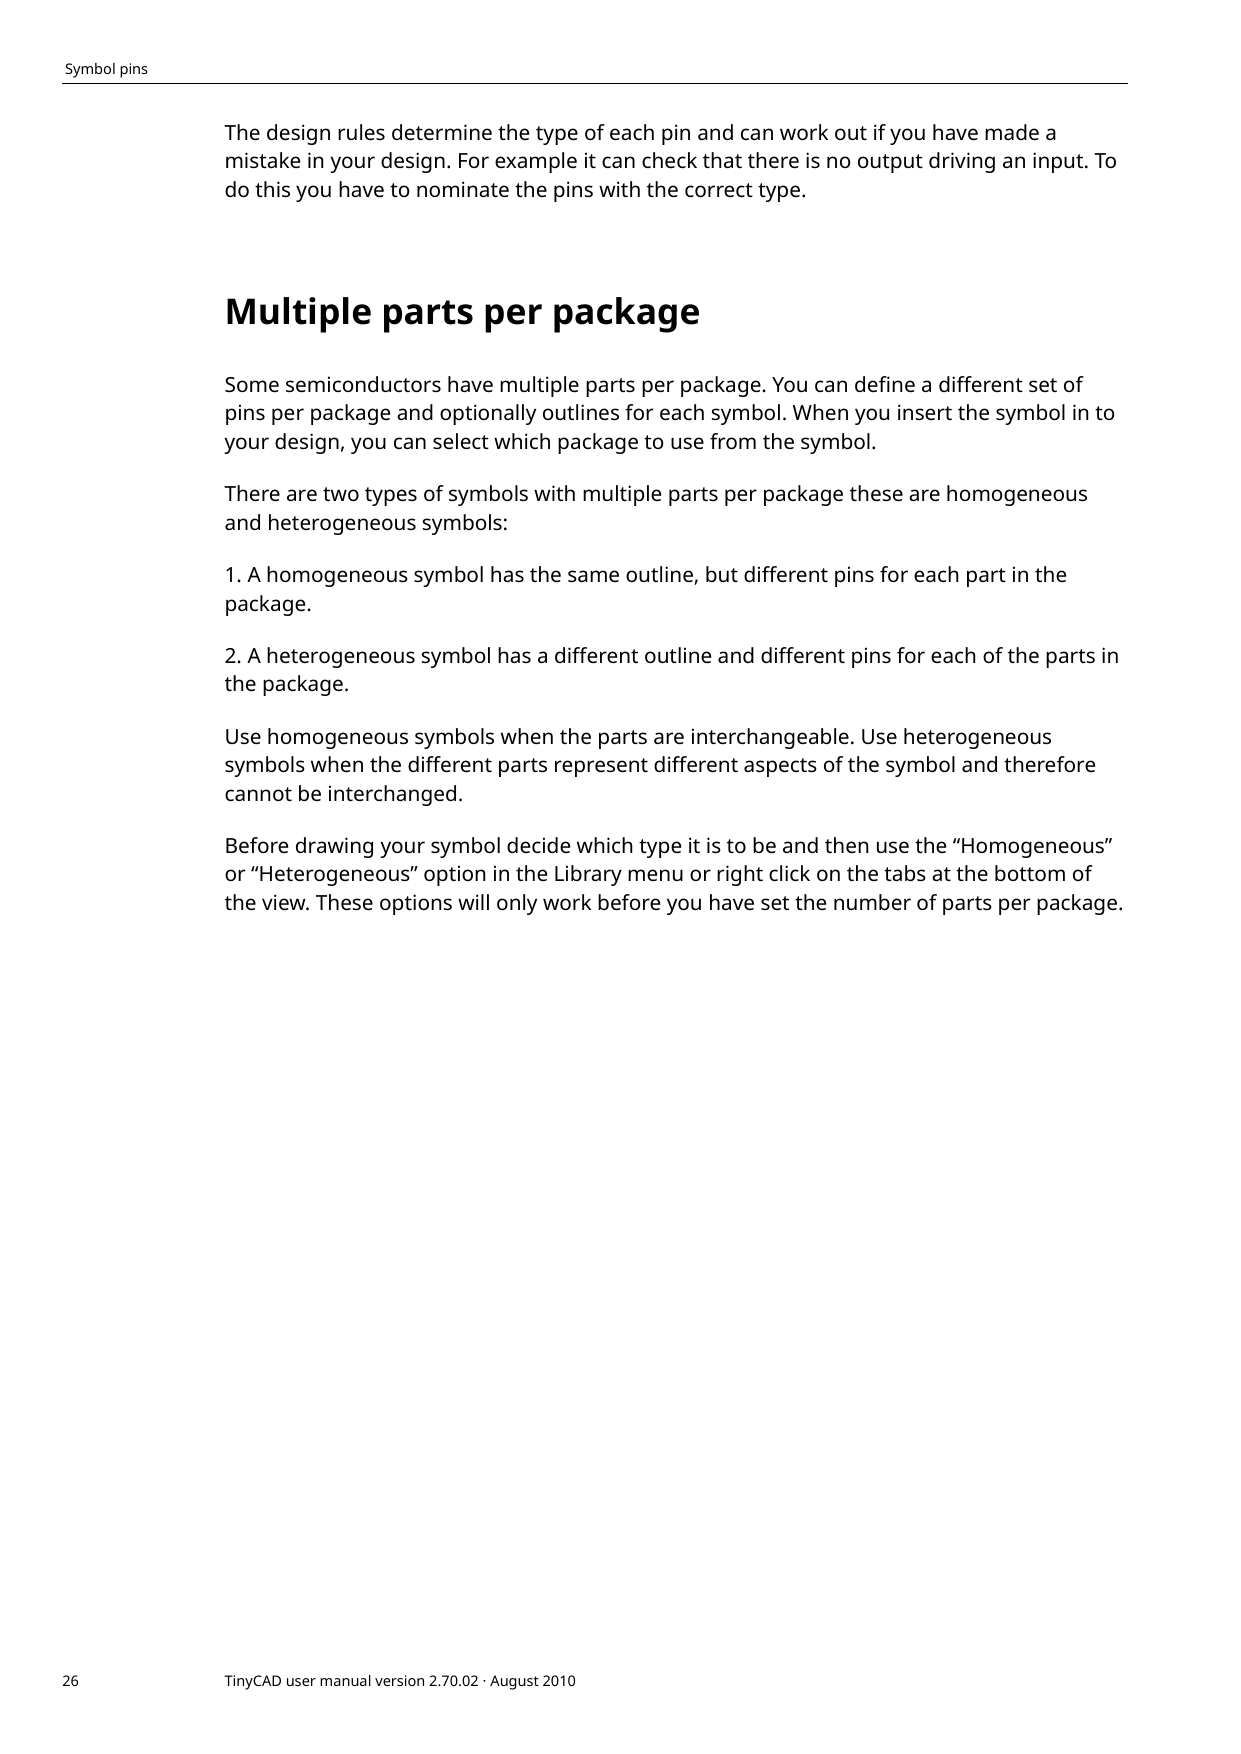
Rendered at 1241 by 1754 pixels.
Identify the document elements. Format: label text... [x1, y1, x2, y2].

subtitle Multiple parts per package [224, 286, 1128, 334]
text 2. A heterogeneous symbol has a different outline and different pins for each of the parts in the package. [224, 641, 1128, 698]
text The design rules determine the type of each pin and can work out if you have made a mistake in your design. For example it can check that there is no output driving an input. To do this you have to nominate the pins with the correct type. [224, 118, 1128, 203]
text Some semiconductors have multiple parts per package. You can define a different set of pins per package and optionally outlines for each symbol. When you insert the symbol in to your design, you can select which package to use from the symbol. [224, 370, 1128, 455]
text 1. A homogeneous symbol has the same outline, but different pins for each part in the package. [224, 560, 1128, 617]
text There are two types of symbols with multiple parts per package these are homogeneous and heterogeneous symbols: [224, 479, 1128, 536]
text Before drawing your symbol decide which type it is to be and then use the “Homogeneous” or “Heterogeneous” option in the Library menu or right click on the tabs at the bottom of the view. These options will only work before you have set the number of parts per package. [224, 831, 1128, 916]
text Use homogeneous symbols when the parts are interchangeable. Use heterogeneous symbols when the different parts represent different aspects of the symbol and therefore cannot be interchanged. [224, 722, 1128, 807]
